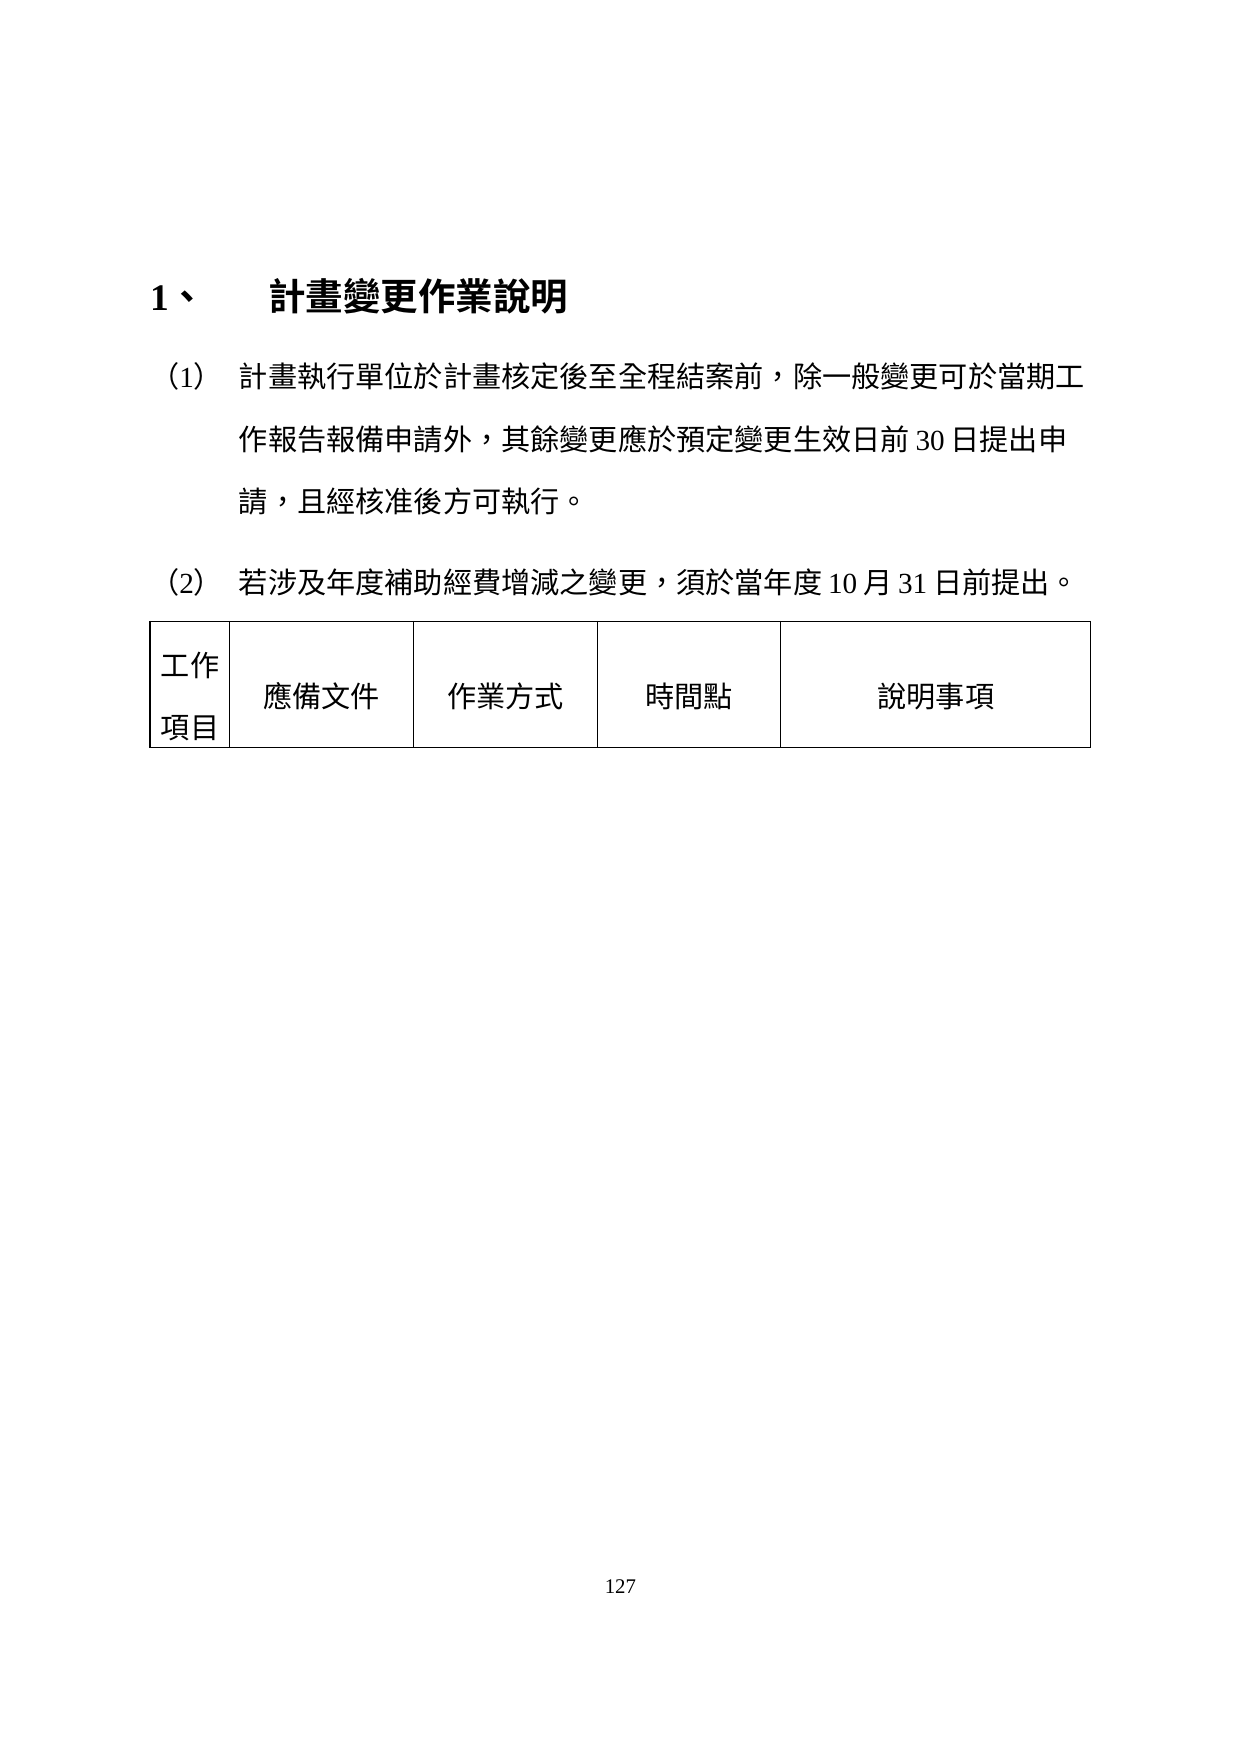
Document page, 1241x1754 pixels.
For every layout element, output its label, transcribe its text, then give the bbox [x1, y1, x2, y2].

table_header 應備文件 [230, 622, 413, 747]
subtitle 計畫變更作業說明 [150, 252, 1090, 314]
table_header 說明事項 [781, 622, 1090, 747]
table_header 作業方式 [414, 622, 597, 747]
list 若涉及年度補助經費增減之變更，須於當年度10月31日前提出。 [150, 539, 1090, 602]
list 計畫執行單位於計畫核定後至全程結案前，除一般變更可於當期工作報告報備申請外，其餘變更應於預定變更生效日前30日提出申請，且經核准後方可執行。 [150, 333, 1090, 521]
table_header 時間點 [598, 622, 780, 747]
table_header 工作項目 [151, 622, 229, 747]
